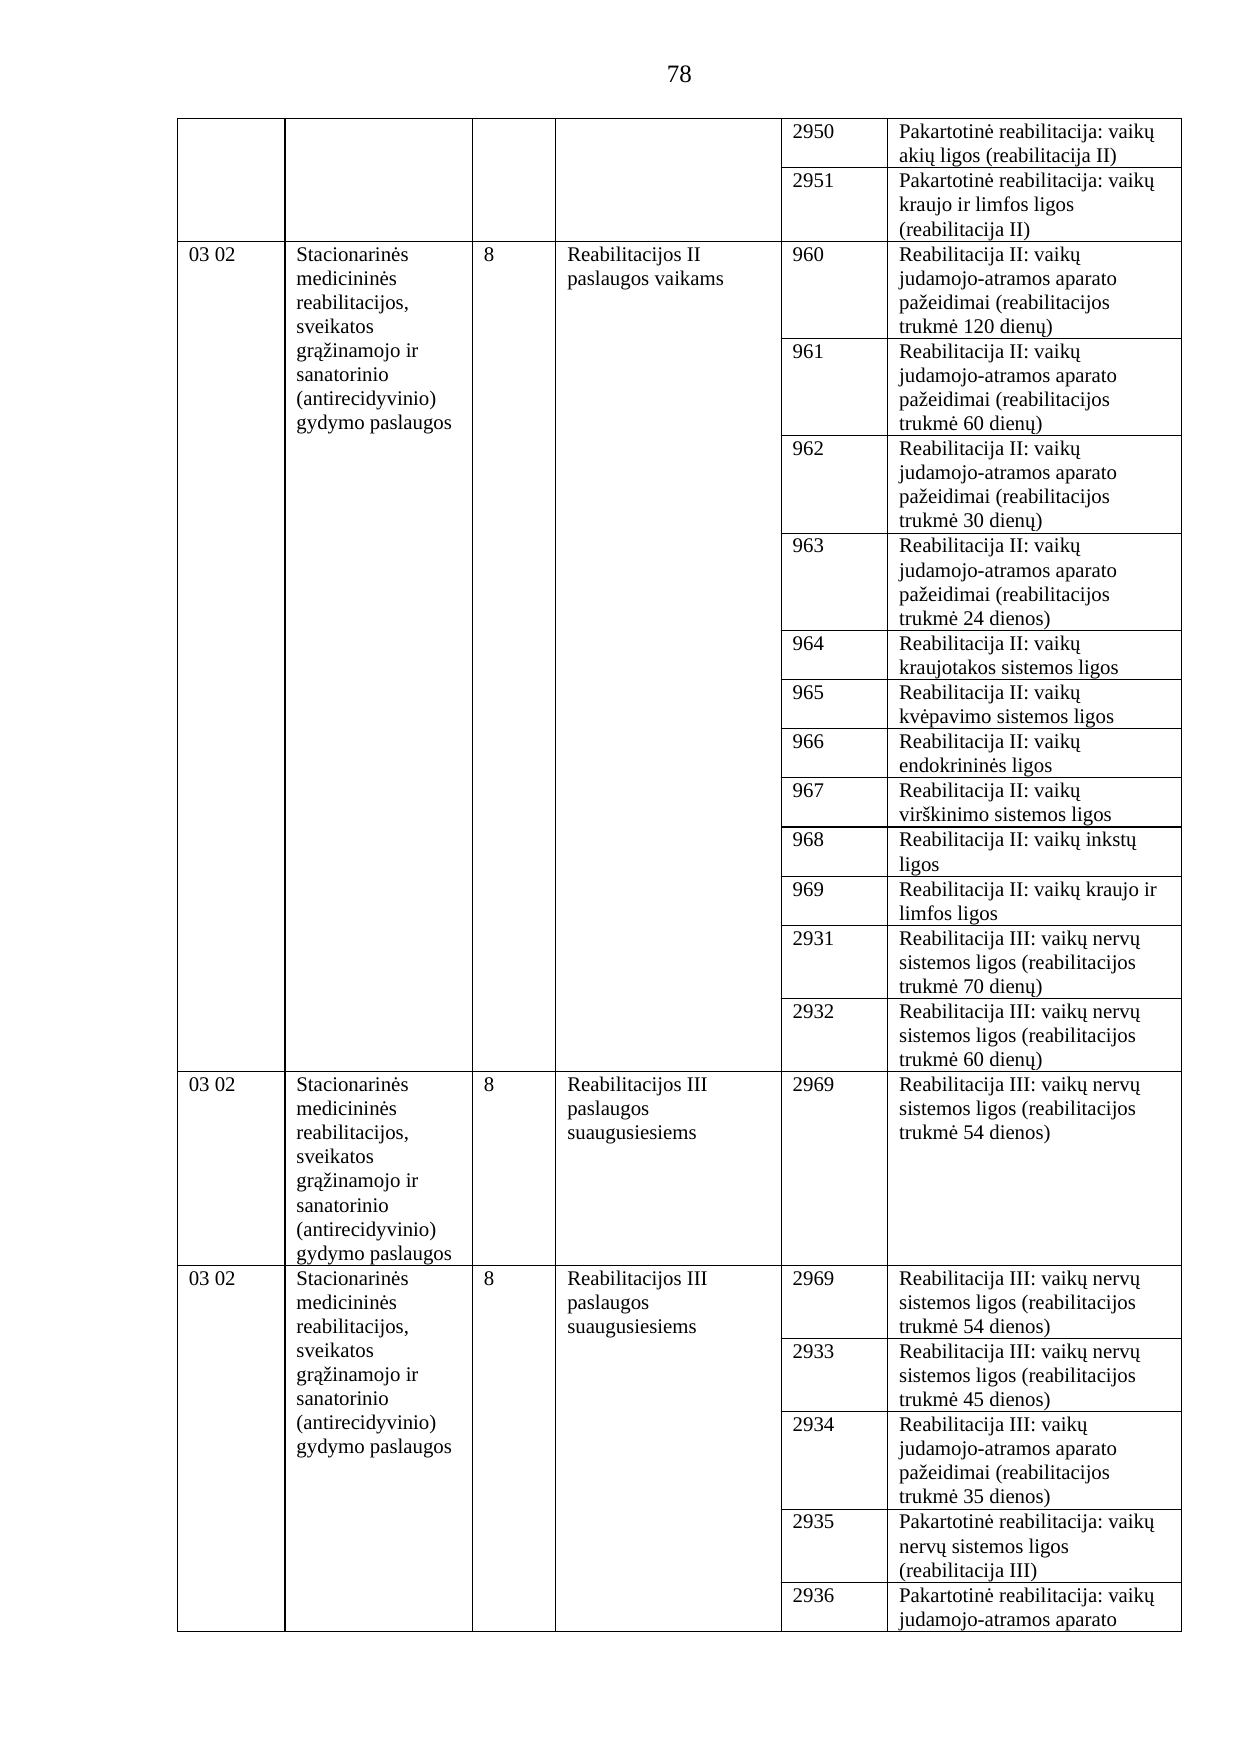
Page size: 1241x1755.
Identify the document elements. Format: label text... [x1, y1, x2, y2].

table_cell Reabilitacija III: vaikų nervų sistemos ligos (reabilitacijos trukmė 54 dienos) [888, 1266, 1181, 1338]
table_cell Stacionarinės medicininės reabilitacijos, sveikatos grąžinamojo ir sanatorinio (antirecidyvinio) gydymo paslaugos [286, 1072, 472, 1265]
table_cell [286, 119, 472, 241]
table_cell Reabilitacija II: vaikų judamojo-atramos aparato pažeidimai (reabilitacijos trukmė 120 dienų) [888, 242, 1181, 338]
table_cell Reabilitacija II: vaikų endokrininės ligos [888, 729, 1181, 777]
table_cell 8 [473, 1266, 555, 1631]
table_cell 961 [782, 339, 887, 435]
table_cell 03 02 [178, 1072, 284, 1265]
table_cell Reabilitacija II: vaikų kraujo ir limfos ligos [888, 877, 1181, 925]
table_cell Reabilitacija III: vaikų judamojo-atramos aparato pažeidimai (reabilitacijos trukmė 35 dienos) [888, 1412, 1181, 1508]
table_cell [178, 119, 284, 241]
table_cell 2934 [782, 1412, 887, 1508]
table_cell Reabilitacija II: vaikų kraujotakos sistemos ligos [888, 631, 1181, 679]
table_cell Pakartotinė reabilitacija: vaikų nervų sistemos ligos (reabilitacija III) [888, 1510, 1181, 1582]
table_cell 960 [782, 242, 887, 338]
table_cell Reabilitacija II: vaikų virškinimo sistemos ligos [888, 778, 1181, 826]
table_cell 965 [782, 680, 887, 728]
table_cell 968 [782, 828, 887, 876]
table_cell Pakartotinė reabilitacija: vaikų judamojo-atramos aparato [888, 1583, 1181, 1631]
table_cell Reabilitacijos II paslaugos vaikams [556, 242, 781, 1071]
table_cell Reabilitacijos III paslaugos suaugusiesiems [556, 1266, 781, 1631]
table_cell 969 [782, 877, 887, 925]
table_cell 964 [782, 631, 887, 679]
table_cell Reabilitacijos III paslaugos suaugusiesiems [556, 1072, 781, 1265]
table_cell [556, 119, 781, 241]
table_cell Stacionarinės medicininės reabilitacijos, sveikatos grąžinamojo ir sanatorinio (antirecidyvinio) gydymo paslaugos [286, 1266, 472, 1631]
table_cell 2950 [782, 119, 887, 167]
table_cell 2935 [782, 1510, 887, 1582]
table_cell Reabilitacija II: vaikų kvėpavimo sistemos ligos [888, 680, 1181, 728]
table_cell Reabilitacija III: vaikų nervų sistemos ligos (reabilitacijos trukmė 54 dienos) [888, 1072, 1181, 1265]
table_cell Reabilitacija III: vaikų nervų sistemos ligos (reabilitacijos trukmė 60 dienų) [888, 999, 1181, 1071]
table_cell 962 [782, 436, 887, 532]
table_cell 967 [782, 778, 887, 826]
table_cell Reabilitacija III: vaikų nervų sistemos ligos (reabilitacijos trukmė 70 dienų) [888, 926, 1181, 998]
table_cell 963 [782, 534, 887, 630]
table_cell 8 [473, 242, 555, 1071]
table_cell 2931 [782, 926, 887, 998]
table_cell 2933 [782, 1339, 887, 1411]
table_cell 2969 [782, 1266, 887, 1338]
table_cell Reabilitacija II: vaikų judamojo-atramos aparato pažeidimai (reabilitacijos trukmė 30 dienų) [888, 436, 1181, 532]
table_cell Reabilitacija III: vaikų nervų sistemos ligos (reabilitacijos trukmė 45 dienos) [888, 1339, 1181, 1411]
table_cell 966 [782, 729, 887, 777]
table_cell 2936 [782, 1583, 887, 1631]
table_cell 03 02 [178, 1266, 284, 1631]
table_cell 2932 [782, 999, 887, 1071]
table_cell 2969 [782, 1072, 887, 1265]
table_cell Stacionarinės medicininės reabilitacijos, sveikatos grąžinamojo ir sanatorinio (antirecidyvinio) gydymo paslaugos [286, 242, 472, 1071]
table_cell [473, 119, 555, 241]
table_cell 8 [473, 1072, 555, 1265]
table_cell 03 02 [178, 242, 284, 1071]
table_cell Reabilitacija II: vaikų judamojo-atramos aparato pažeidimai (reabilitacijos trukmė 60 dienų) [888, 339, 1181, 435]
table_cell Pakartotinė reabilitacija: vaikų kraujo ir limfos ligos (reabilitacija II) [888, 168, 1181, 241]
table_cell Reabilitacija II: vaikų inkstų ligos [888, 828, 1181, 876]
table_cell Pakartotinė reabilitacija: vaikų akių ligos (reabilitacija II) [888, 119, 1181, 167]
table_cell 2951 [782, 168, 887, 241]
table_cell Reabilitacija II: vaikų judamojo-atramos aparato pažeidimai (reabilitacijos trukmė 24 dienos) [888, 534, 1181, 630]
